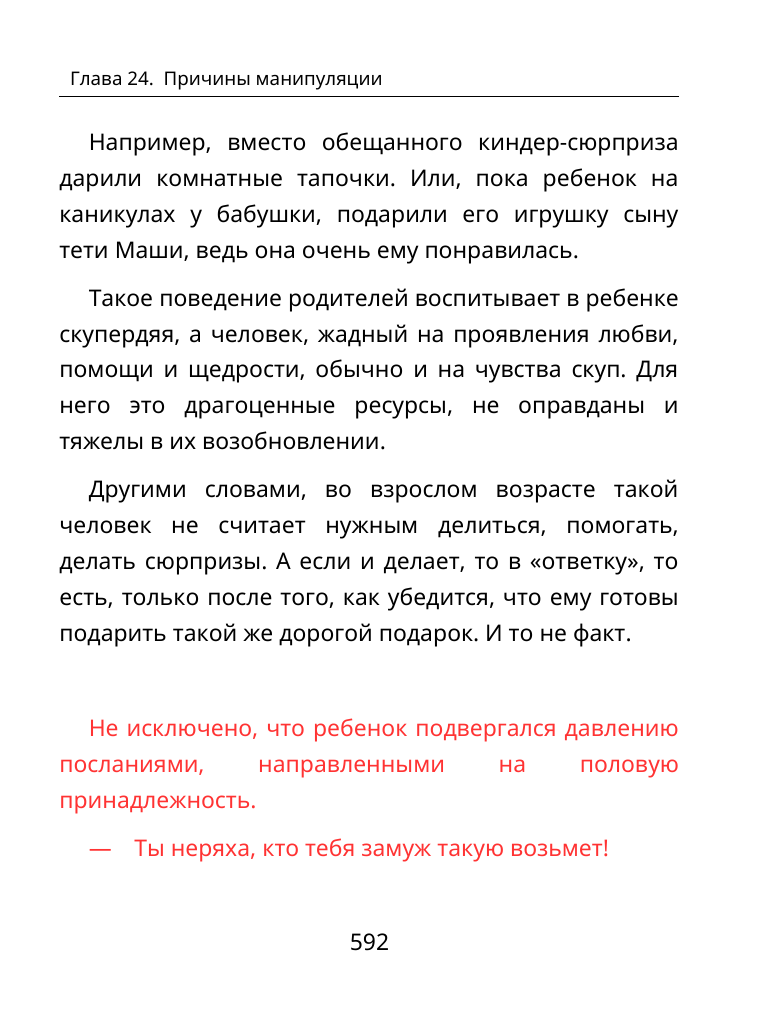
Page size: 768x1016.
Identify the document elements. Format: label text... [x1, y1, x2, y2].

list Ты неряха, кто тебя замуж такую возьмет! [59, 832, 679, 863]
text Например, вместо обещанного киндер-сюрприза дарили комнатные тапочки. Или, пока ребенок на каникулах у бабушки, подарили его игрушку сыну тети Маши, ведь она очень ему понравилась. [59, 126, 679, 265]
text Не исключено, что ребенок подвергался давлению посланиями, направленными на половую принадлежность. [59, 712, 679, 815]
text Такое поведение родителей воспитывает в ребенке скупердяя, а человек, жадный на проявления любви, помощи и щедрости, обычно и на чувства скуп. Для него это драгоценные ресурсы, не оправданы и тяжелы в их возобновлении. [59, 282, 679, 457]
text Другими словами, во взрослом возрасте такой человек не считает нужным делиться, помогать, делать сюрпризы. А если и делает, то в «ответку», то есть, только после того, как убедится, что ему готовы подарить такой же дорогой подарок. И то не факт. [59, 473, 679, 648]
